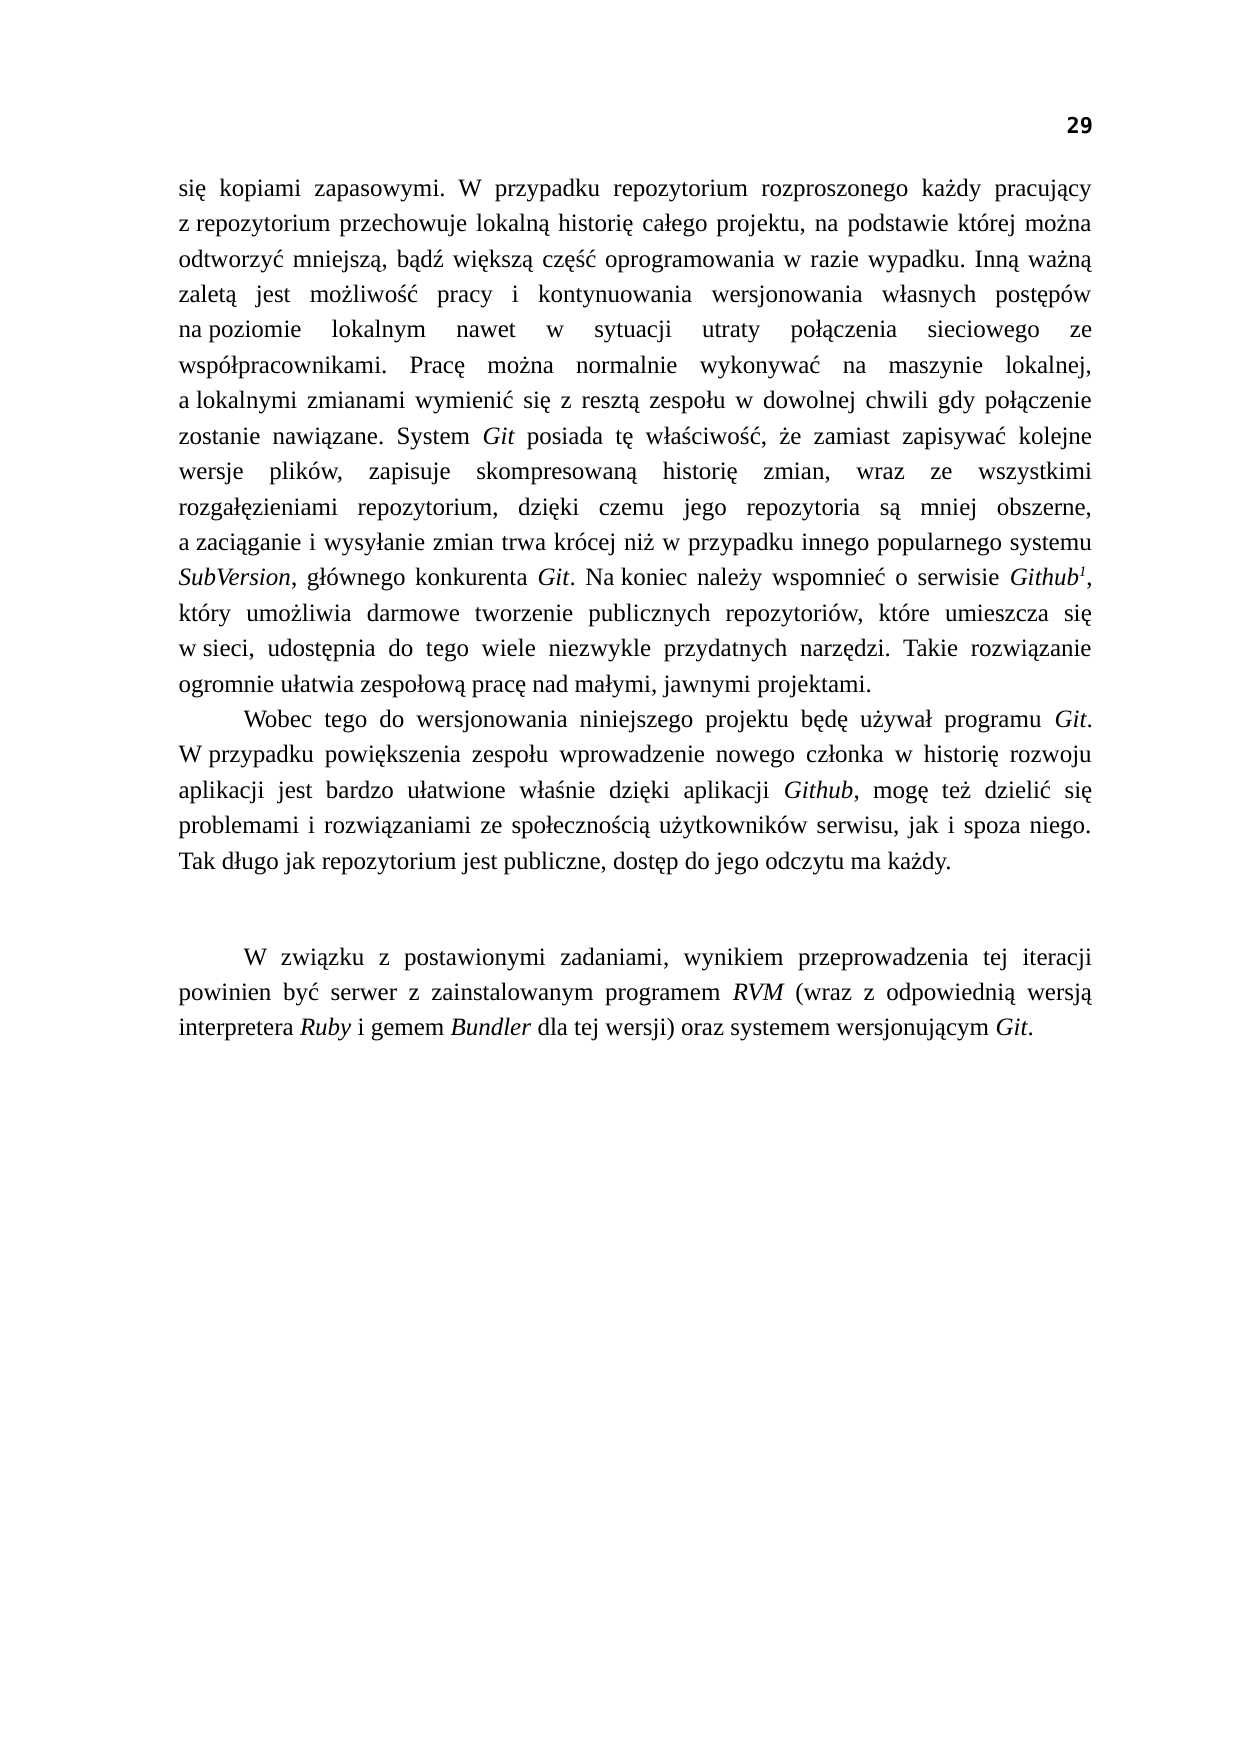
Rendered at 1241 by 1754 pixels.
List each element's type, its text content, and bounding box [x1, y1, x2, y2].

text W związku z postawionymi zadaniami, wynikiem przeprowadzenia tej iteracji powinien być serwer z zainstalowanym programem RVM (wraz z odpowiednią wersją interpretera Ruby i gemem Bundler dla tej wersji) oraz systemem wersjonującym Git. [178, 937, 1093, 1043]
text Wobec tego do wersjonowania niniejszego projektu będę używał programu Git. W przypadku powiększenia zespołu wprowadzenie nowego członka w historię rozwoju aplikacji jest bardzo ułatwione właśnie dzięki aplikacji Github, mogę też dzielić się problemami i rozwiązaniami ze społecznością użytkowników serwisu, jak i spoza niego. Tak długo jak repozytorium jest publiczne, dostęp do jego odczytu ma każdy. [178, 699, 1093, 876]
text się kopiami zapasowymi. W przypadku repozytorium rozproszonego każdy pracujący z repozytorium przechowuje lokalną historię całego projektu, na podstawie której można odtworzyć mniejszą, bądź większą część oprogramowania w razie wypadku. Inną ważną zaletą jest możliwość pracy i kontynuowania wersjonowania własnych postępów na poziomie lokalnym nawet w sytuacji utraty połączenia sieciowego ze współpracownikami. Pracę można normalnie wykonywać na maszynie lokalnej, a lokalnymi zmianami wymienić się z resztą zespołu w dowolnej chwili gdy połączenie zostanie nawiązane. System Git posiada tę właściwość, że zamiast zapisywać kolejne wersje plików, zapisuje skompresowaną historię zmian, wraz ze wszystkimi rozgałęzieniami repozytorium, dzięki czemu jego repozytoria są mniej obszerne, a zaciąganie i wysyłanie zmian trwa krócej niż w przypadku innego popularnego systemu SubVersion, głównego konkurenta Git. Na koniec należy wspomnieć o serwisie Github, który umożliwia darmowe tworzenie publicznych repozytoriów, które umieszcza się w sieci, udostępnia do tego wiele niezwykle przydatnych narzędzi. Takie rozwiązanie ogromnie ułatwia zespołową pracę nad małymi, jawnymi projektami. [178, 168, 1093, 699]
